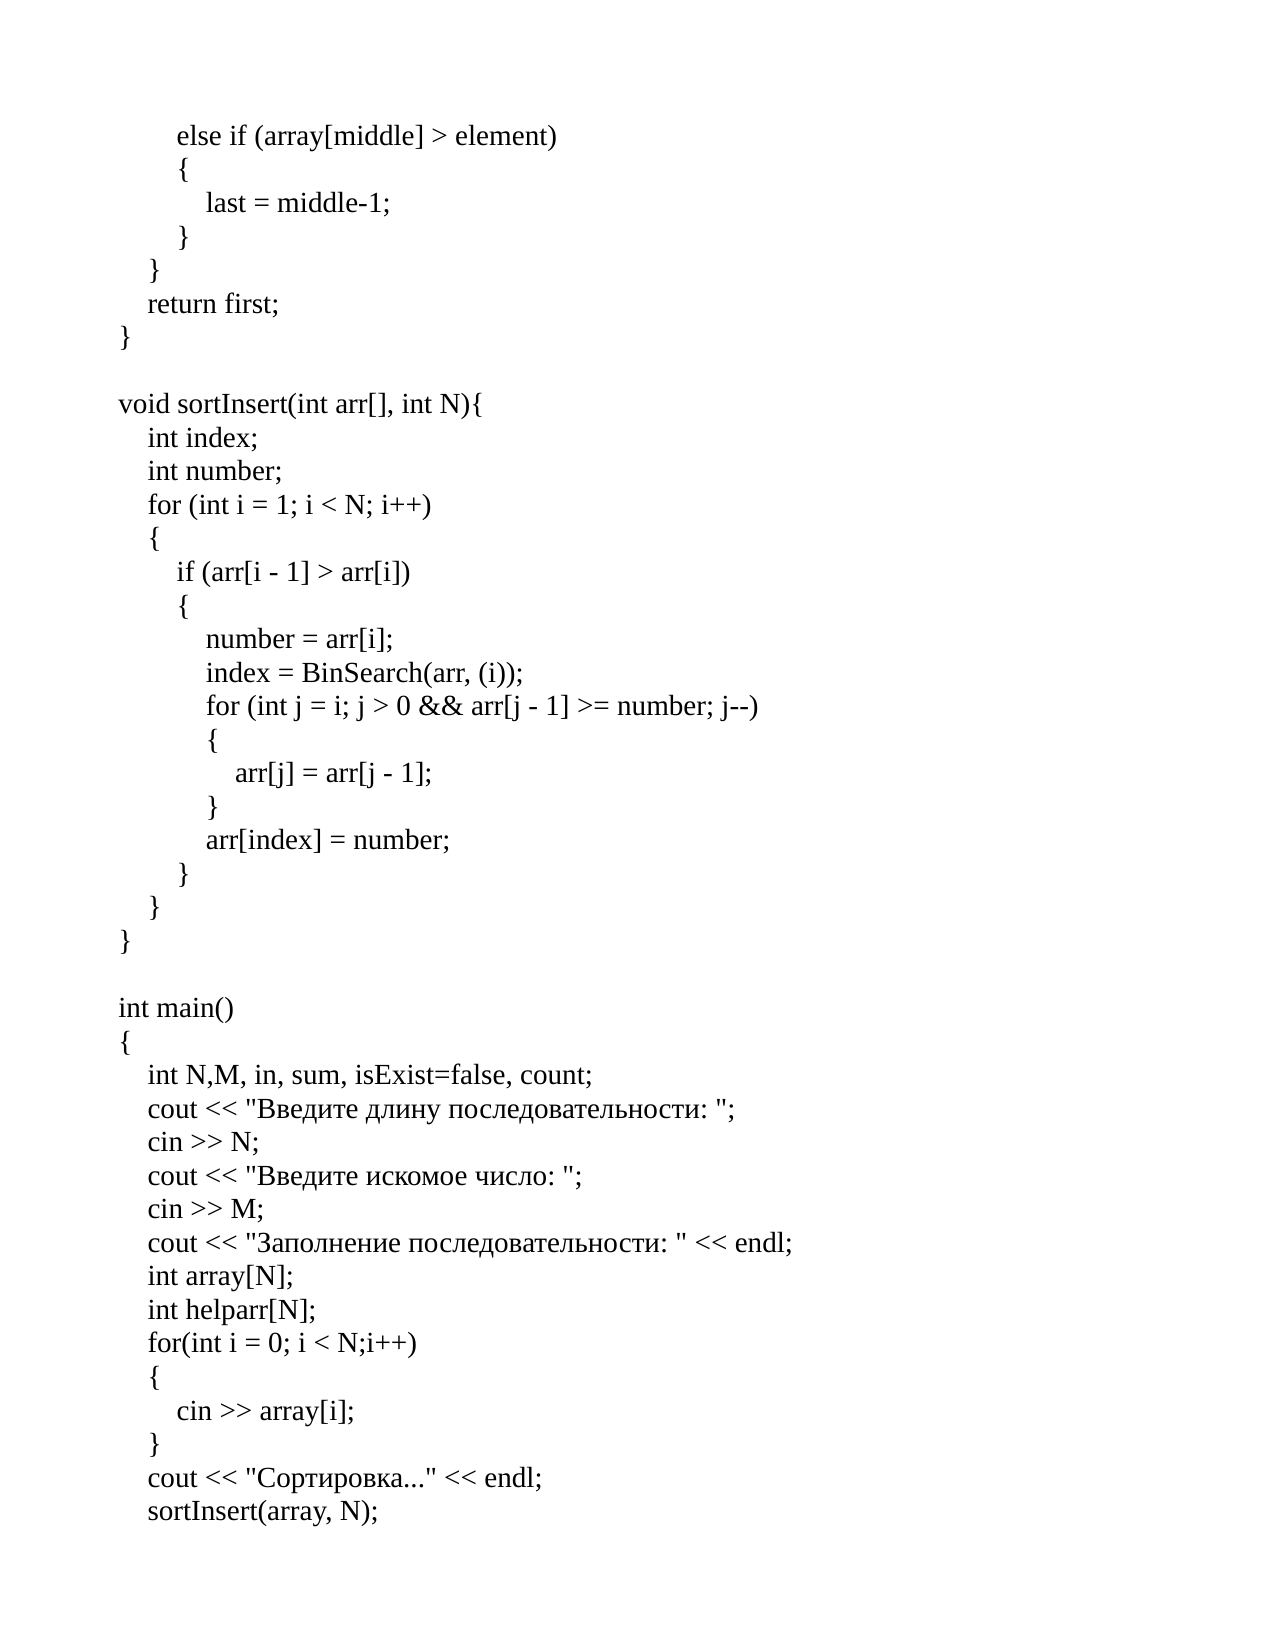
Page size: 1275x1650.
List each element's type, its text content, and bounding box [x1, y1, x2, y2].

text number = arr[i]; [118, 621, 1157, 655]
text last = middle-1; [118, 185, 1157, 219]
text else if (array[middle] > element) [118, 118, 1157, 152]
text index = BinSearch(arr, (i)); [118, 655, 1157, 688]
text cout << "Введите искомое число: "; [118, 1158, 1157, 1191]
text void sortInsert(int arr[], int N){ [118, 386, 1157, 420]
text arr[j] = arr[j - 1]; [118, 755, 1157, 789]
text if (arr[i - 1] > arr[i]) [118, 554, 1157, 588]
text } [118, 252, 1157, 286]
text int main() [118, 990, 1157, 1024]
text cin >> M; [118, 1191, 1157, 1225]
text cin >> array[i]; [118, 1393, 1157, 1426]
text } [118, 889, 1157, 923]
text arr[index] = number; [118, 822, 1157, 856]
text { [118, 521, 1157, 554]
text cout << "Введите длину последовательности: "; [118, 1091, 1157, 1124]
text for(int i = 0; i < N;i++) [118, 1326, 1157, 1359]
text int N,M, in, sum, isExist=false, count; [118, 1057, 1157, 1091]
text return first; [118, 286, 1157, 319]
text { [118, 1359, 1157, 1393]
text int array[N]; [118, 1258, 1157, 1292]
text for (int i = 1; i < N; i++) [118, 487, 1157, 521]
text cin >> N; [118, 1124, 1157, 1158]
text for (int j = i; j > 0 && arr[j - 1] >= number; j--) [118, 688, 1157, 722]
text int helparr[N]; [118, 1292, 1157, 1326]
text int index; [118, 420, 1157, 453]
text } [118, 1426, 1157, 1460]
text cout << "Заполнение последовательности: " << endl; [118, 1225, 1157, 1258]
text cout << "Сортировка..." << endl; [118, 1460, 1157, 1493]
text } [118, 789, 1157, 822]
text } [118, 856, 1157, 889]
text } [118, 319, 1157, 353]
text int number; [118, 453, 1157, 487]
text } [118, 923, 1157, 957]
text { [118, 588, 1157, 621]
text { [118, 722, 1157, 755]
text } [118, 219, 1157, 252]
text { [118, 152, 1157, 185]
text { [118, 1024, 1157, 1057]
text sortInsert(array, N); [118, 1493, 1157, 1527]
